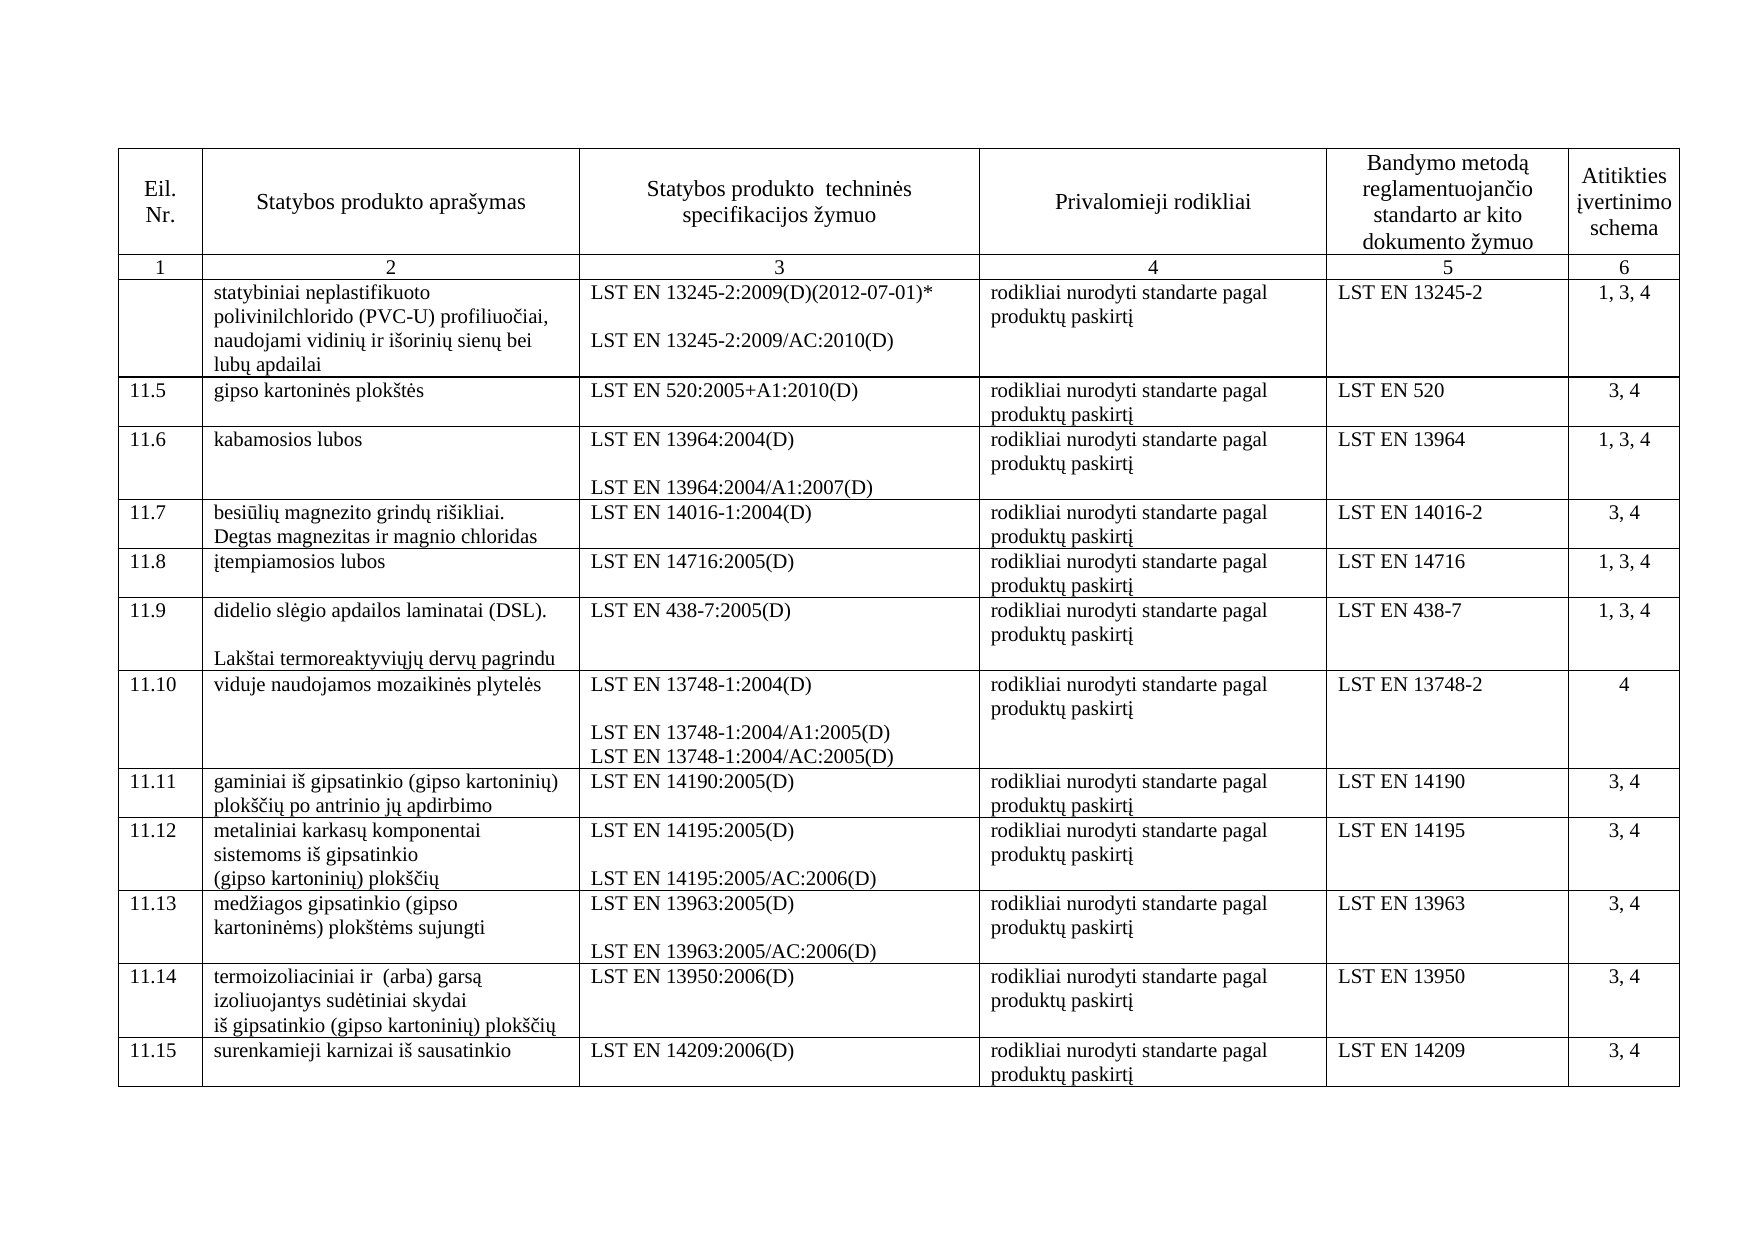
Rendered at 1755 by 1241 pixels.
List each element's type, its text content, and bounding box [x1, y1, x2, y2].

table_cell 11.8 [119, 549, 202, 597]
table_cell LST EN 14716 [1327, 549, 1568, 597]
table_cell naudojami vidinių ir išorinių sienų bei lubų apdailai [203, 328, 579, 376]
table_cell [1569, 744, 1679, 768]
table_cell 3, 4 [1569, 964, 1679, 1012]
table_cell 11.14 [119, 964, 202, 1012]
table_header Statybos produkto techninės specifikacijos žymuo [580, 149, 979, 254]
table_cell [119, 866, 202, 890]
table_cell [1327, 720, 1568, 744]
table_cell medžiagos gipsatinkio (gipso kartoninėms) plokštėms sujungti [203, 891, 579, 939]
table_cell metaliniai karkasų komponentai sistemoms iš gipsatinkio [203, 818, 579, 866]
table_cell LST EN 13748-1:2004(D) [580, 671, 979, 719]
table_cell LST EN 14195:2005(D) [580, 818, 979, 866]
table_cell [1327, 1013, 1568, 1037]
table_cell 4 [980, 255, 1326, 279]
table_cell statybiniai neplastifikuoto polivinilchlorido (PVC-U) profiliuočiai, [203, 280, 579, 328]
table_cell [119, 744, 202, 768]
table_cell [1569, 328, 1679, 376]
table_cell [119, 720, 202, 744]
table_cell 11.7 [119, 500, 202, 548]
table_cell [980, 866, 1326, 890]
table_cell rodikliai nurodyti standarte pagal produktų paskirtį [980, 378, 1326, 426]
table_cell 3, 4 [1569, 818, 1679, 866]
table_cell rodikliai nurodyti standarte pagal produktų paskirtį [980, 891, 1326, 939]
table_cell LST EN 13245-2:2009(D)(2012-07-01)* [580, 280, 979, 328]
table_cell surenkamieji karnizai iš sausatinkio [203, 1038, 579, 1086]
table_cell LST EN 438-7:2005(D) [580, 598, 979, 646]
table_cell LST EN 520 [1327, 378, 1568, 426]
table_cell 2 [203, 255, 579, 279]
table_cell rodikliai nurodyti standarte pagal produktų paskirtį [980, 769, 1326, 817]
table_cell [119, 646, 202, 670]
table_header Eil. Nr. [119, 149, 202, 254]
table_cell LST EN 13950:2006(D) [580, 964, 979, 1012]
table_cell 11.5 [119, 378, 202, 426]
table_cell gaminiai iš gipsatinkio (gipso kartoninių) plokščių po antrinio jų apdirbimo [203, 769, 579, 817]
table_cell [119, 475, 202, 499]
table_cell didelio slėgio apdailos laminatai (DSL). [203, 598, 579, 646]
table_cell 3, 4 [1569, 378, 1679, 426]
table_header Bandymo metodą reglamentuojančio standarto ar kito dokumento žymuo [1327, 149, 1568, 254]
table_cell 11.9 [119, 598, 202, 646]
table_cell LST EN 14016-2 [1327, 500, 1568, 548]
table_cell LST EN 14209 [1327, 1038, 1568, 1086]
table_cell (gipso kartoninių) plokščių [203, 866, 579, 890]
table_cell LST EN 14716:2005(D) [580, 549, 979, 597]
table_cell [1569, 475, 1679, 499]
table_cell [203, 475, 579, 499]
table_cell 1, 3, 4 [1569, 549, 1679, 597]
table_cell [1569, 866, 1679, 890]
table_cell 1, 3, 4 [1569, 427, 1679, 475]
table_cell LST EN 13748-1:2004/A1:2005(D) [580, 720, 979, 744]
table_cell 3, 4 [1569, 891, 1679, 939]
table_cell 1, 3, 4 [1569, 280, 1679, 328]
table_cell [980, 646, 1326, 670]
table_cell LST EN 520:2005+A1:2010(D) [580, 378, 979, 426]
table_cell [980, 939, 1326, 963]
table_header Privalomieji rodikliai [980, 149, 1326, 254]
table_cell [1327, 744, 1568, 768]
table_cell kabamosios lubos [203, 427, 579, 475]
table_cell [980, 1013, 1326, 1037]
table_cell rodikliai nurodyti standarte pagal produktų paskirtį [980, 280, 1326, 328]
table_cell [203, 720, 579, 744]
table_cell 11.10 [119, 671, 202, 719]
table_cell 3, 4 [1569, 1038, 1679, 1086]
table_cell [1569, 939, 1679, 963]
table_cell LST EN 13950 [1327, 964, 1568, 1012]
table_cell LST EN 14195 [1327, 818, 1568, 866]
table_cell rodikliai nurodyti standarte pagal produktų paskirtį [980, 671, 1326, 719]
table_cell 4 [1569, 671, 1679, 719]
table_cell LST EN 14190 [1327, 769, 1568, 817]
table_cell LST EN 14190:2005(D) [580, 769, 979, 817]
table_cell [1569, 720, 1679, 744]
table_header Statybos produkto aprašymas [203, 149, 579, 254]
table_cell 11.15 [119, 1038, 202, 1086]
table_cell LST EN 13964:2004/A1:2007(D) [580, 475, 979, 499]
table_cell [1327, 475, 1568, 499]
table_cell LST EN 14195:2005/AC:2006(D) [580, 866, 979, 890]
table_cell LST EN 13245-2:2009/AC:2010(D) [580, 328, 979, 376]
table_cell [580, 1013, 979, 1037]
table_cell gipso kartoninės plokštės [203, 378, 579, 426]
table_cell besiūlių magnezito grindų rišikliai. Degtas magnezitas ir magnio chloridas [203, 500, 579, 548]
table_cell [203, 744, 579, 768]
table_cell rodikliai nurodyti standarte pagal produktų paskirtį [980, 598, 1326, 646]
table_cell [1327, 866, 1568, 890]
table_cell [119, 939, 202, 963]
table_cell 11.12 [119, 818, 202, 866]
table_cell viduje naudojamos mozaikinės plytelės [203, 671, 579, 719]
table_cell rodikliai nurodyti standarte pagal produktų paskirtį [980, 1038, 1326, 1086]
table_cell rodikliai nurodyti standarte pagal produktų paskirtį [980, 964, 1326, 1012]
table_cell termoizoliaciniai ir (arba) garsą izoliuojantys sudėtiniai skydai [203, 964, 579, 1012]
table_cell LST EN 13964 [1327, 427, 1568, 475]
table_cell [1569, 646, 1679, 670]
table_cell [1327, 646, 1568, 670]
table_header Atitikties įvertinimo schema [1569, 149, 1679, 254]
table_cell 11.11 [119, 769, 202, 817]
table_cell 11.6 [119, 427, 202, 475]
table_cell įtempiamosios lubos [203, 549, 579, 597]
table_cell LST EN 13963 [1327, 891, 1568, 939]
table_cell 3 [580, 255, 979, 279]
table_cell LST EN 14016-1:2004(D) [580, 500, 979, 548]
table_cell [580, 646, 979, 670]
table_cell [119, 328, 202, 376]
table_cell 3, 4 [1569, 500, 1679, 548]
table_cell [119, 280, 202, 328]
table_cell LST EN 14209:2006(D) [580, 1038, 979, 1086]
table_cell [980, 475, 1326, 499]
table_cell [203, 939, 579, 963]
table_cell [119, 1013, 202, 1037]
table_cell 3, 4 [1569, 769, 1679, 817]
table_cell iš gipsatinkio (gipso kartoninių) plokščių [203, 1013, 579, 1037]
table_cell LST EN 13245-2 [1327, 280, 1568, 328]
table_cell LST EN 13963:2005(D) [580, 891, 979, 939]
table_cell 11.13 [119, 891, 202, 939]
table_cell 5 [1327, 255, 1568, 279]
table_cell LST EN 438-7 [1327, 598, 1568, 646]
table_cell 1 [119, 255, 202, 279]
table_cell rodikliai nurodyti standarte pagal produktų paskirtį [980, 500, 1326, 548]
table_cell LST EN 13964:2004(D) [580, 427, 979, 475]
table_cell rodikliai nurodyti standarte pagal produktų paskirtį [980, 549, 1326, 597]
table_cell [980, 744, 1326, 768]
table_cell rodikliai nurodyti standarte pagal produktų paskirtį [980, 427, 1326, 475]
table_cell rodikliai nurodyti standarte pagal produktų paskirtį [980, 818, 1326, 866]
table_cell LST EN 13748-1:2004/AC:2005(D) [580, 744, 979, 768]
table_cell 6 [1569, 255, 1679, 279]
table_cell [1327, 328, 1568, 376]
table_cell [1327, 939, 1568, 963]
table_cell Lakštai termoreaktyviųjų dervų pagrindu [203, 646, 579, 670]
table_cell 1, 3, 4 [1569, 598, 1679, 646]
table_cell LST EN 13748-2 [1327, 671, 1568, 719]
table_cell [980, 328, 1326, 376]
table_cell LST EN 13963:2005/AC:2006(D) [580, 939, 979, 963]
table_cell [980, 720, 1326, 744]
table_cell [1569, 1013, 1679, 1037]
